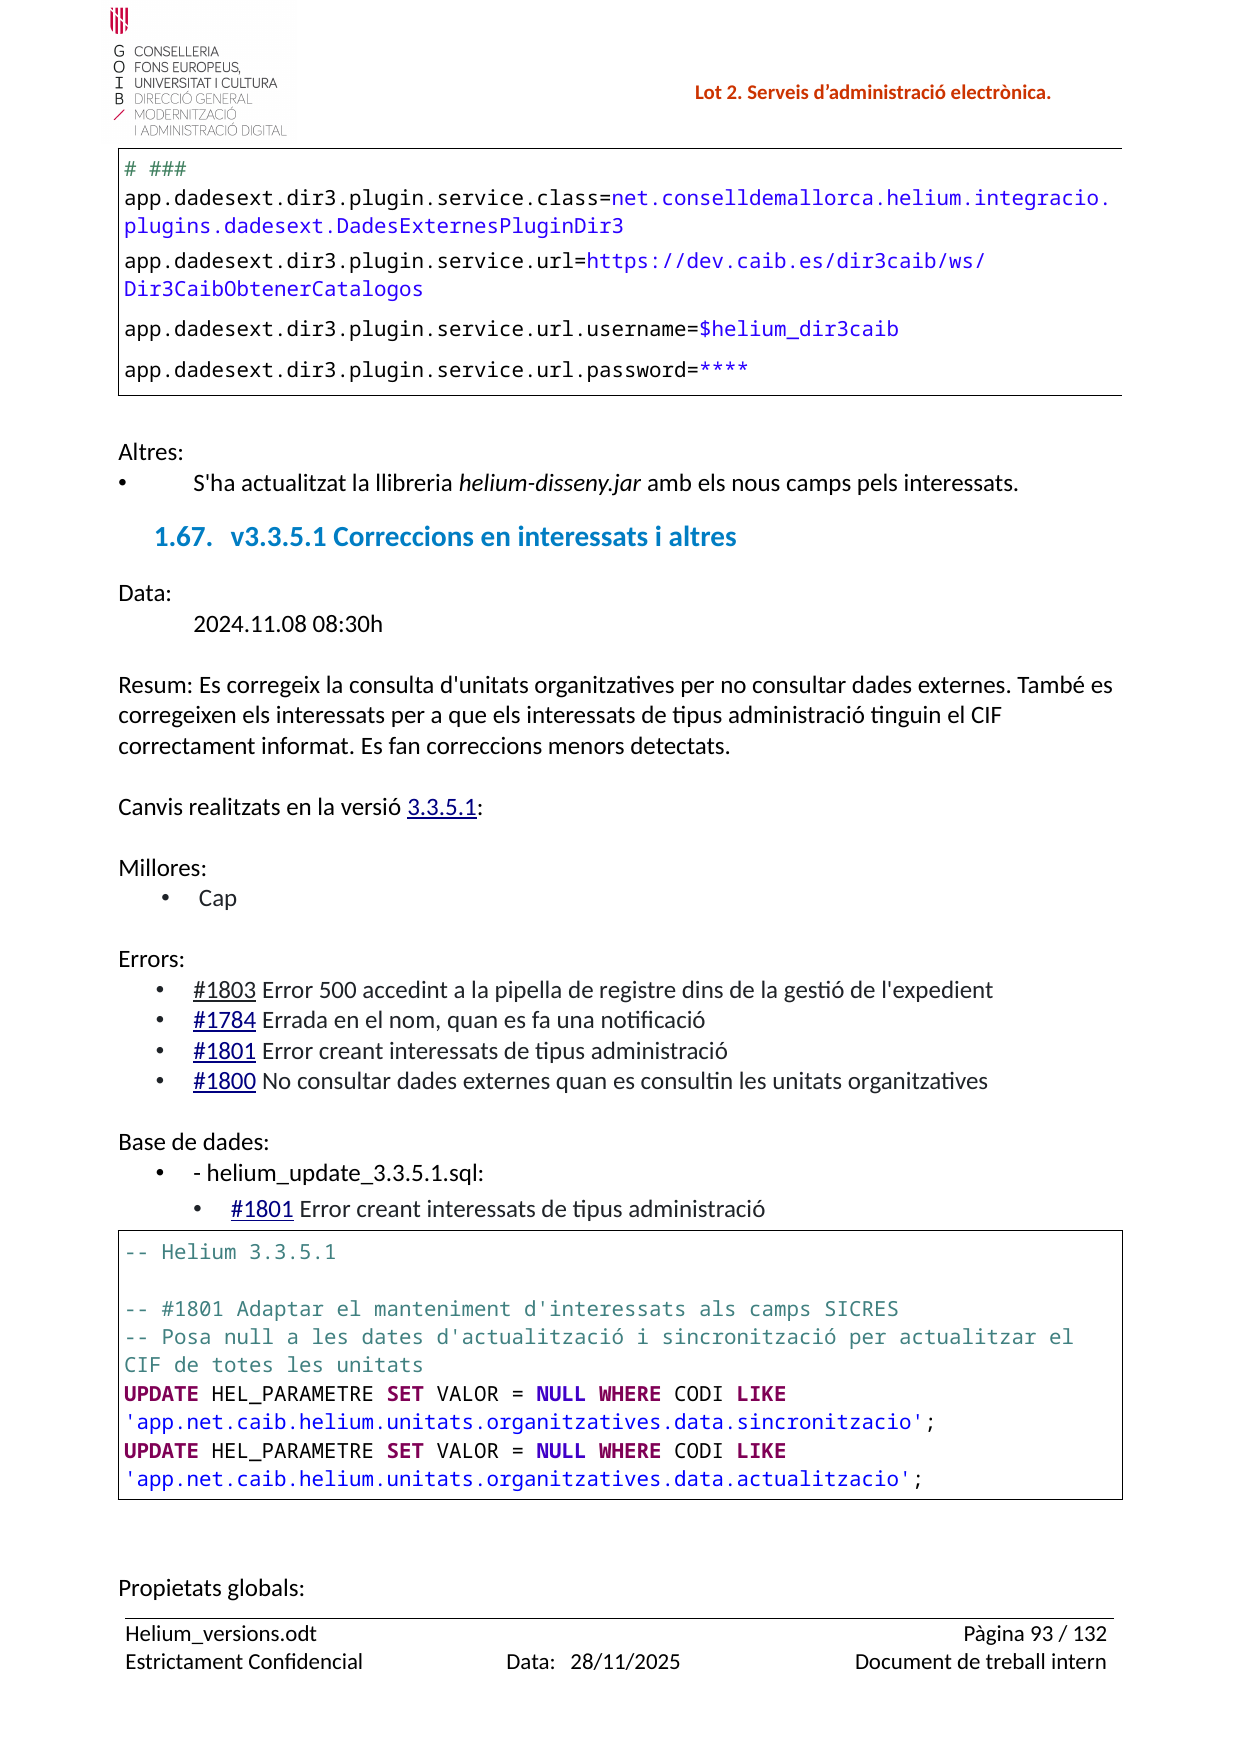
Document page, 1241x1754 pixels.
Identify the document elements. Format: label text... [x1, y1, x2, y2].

list #1803 Error 500 accedint a la pipella de registre dins de la gestió de l'expedient [156, 974, 1122, 1004]
text Data: [118, 577, 1122, 608]
text 2024.11.08 08:30h [118, 608, 1122, 638]
subtitle v3.3.5.1 Correccions en interessats i altres [153, 518, 1122, 553]
list - helium_update_3.3.5.1.sql: [156, 1157, 1122, 1188]
list #1784 Errada en el nom, quan es fa una notificació [156, 1004, 1122, 1035]
list #1801 Error creant interessats de tipus administració [193, 1193, 1122, 1224]
list Cap [161, 882, 1122, 913]
text Altres: [118, 436, 1122, 467]
text Errors: [118, 943, 1122, 974]
text Base de dades: [118, 1127, 1122, 1157]
list #1800 No consultar dades externes quan es consultin les unitats organitzatives [156, 1066, 1122, 1096]
text Millores: [118, 852, 1122, 882]
list S'ha actualitzat la llibreria helium-disseny.jar amb els nous camps pels interessats. [118, 467, 1122, 497]
text Canvis realitzats en la versió 3.3.5.1: [118, 791, 1122, 821]
text Resum: Es corregeix la consulta d'unitats organitzatives per no consultar dades externes. També es corregeixen els interessats per a que els interessats de tipus administració tinguin el CIF correctament informat. Es fan correccions menors detectats. [118, 669, 1122, 760]
text Propietats globals: [118, 1572, 1122, 1603]
table_header -- Helium 3.3.5.1 -- #1801 Adaptar el manteniment d'interessats als camps SICRES -- Posa null a les dates d'actualització i sincronització per actualitzar el CIF de totes les unitats UPDATE HEL_PARAMETRE SET VALOR = NULL WHERE CODI LIKE 'app.net.caib.helium.unitats.organitzatives.data.sincronitzacio'; UPDATE HEL_PARAMETRE SET VALOR = NULL WHERE CODI LIKE 'app.net.caib.helium.unitats.organitzatives.data.actualitzacio'; [119, 1231, 1122, 1498]
picture [100, 0, 297, 144]
list #1801 Error creant interessats de tipus administració [156, 1035, 1122, 1066]
table_header # ### app.dadesext.dir3.plugin.service.class=net.conselldemallorca.helium.integracio.plugins.dadesext.DadesExternesPluginDir3 app.dadesext.dir3.plugin.service.url=https://dev.caib.es/dir3caib/ws/Dir3CaibObtenerCatalogos app.dadesext.dir3.plugin.service.url.username=$helium_dir3caib app.dadesext.dir3.plugin.service.url.password=**** [119, 149, 1122, 395]
